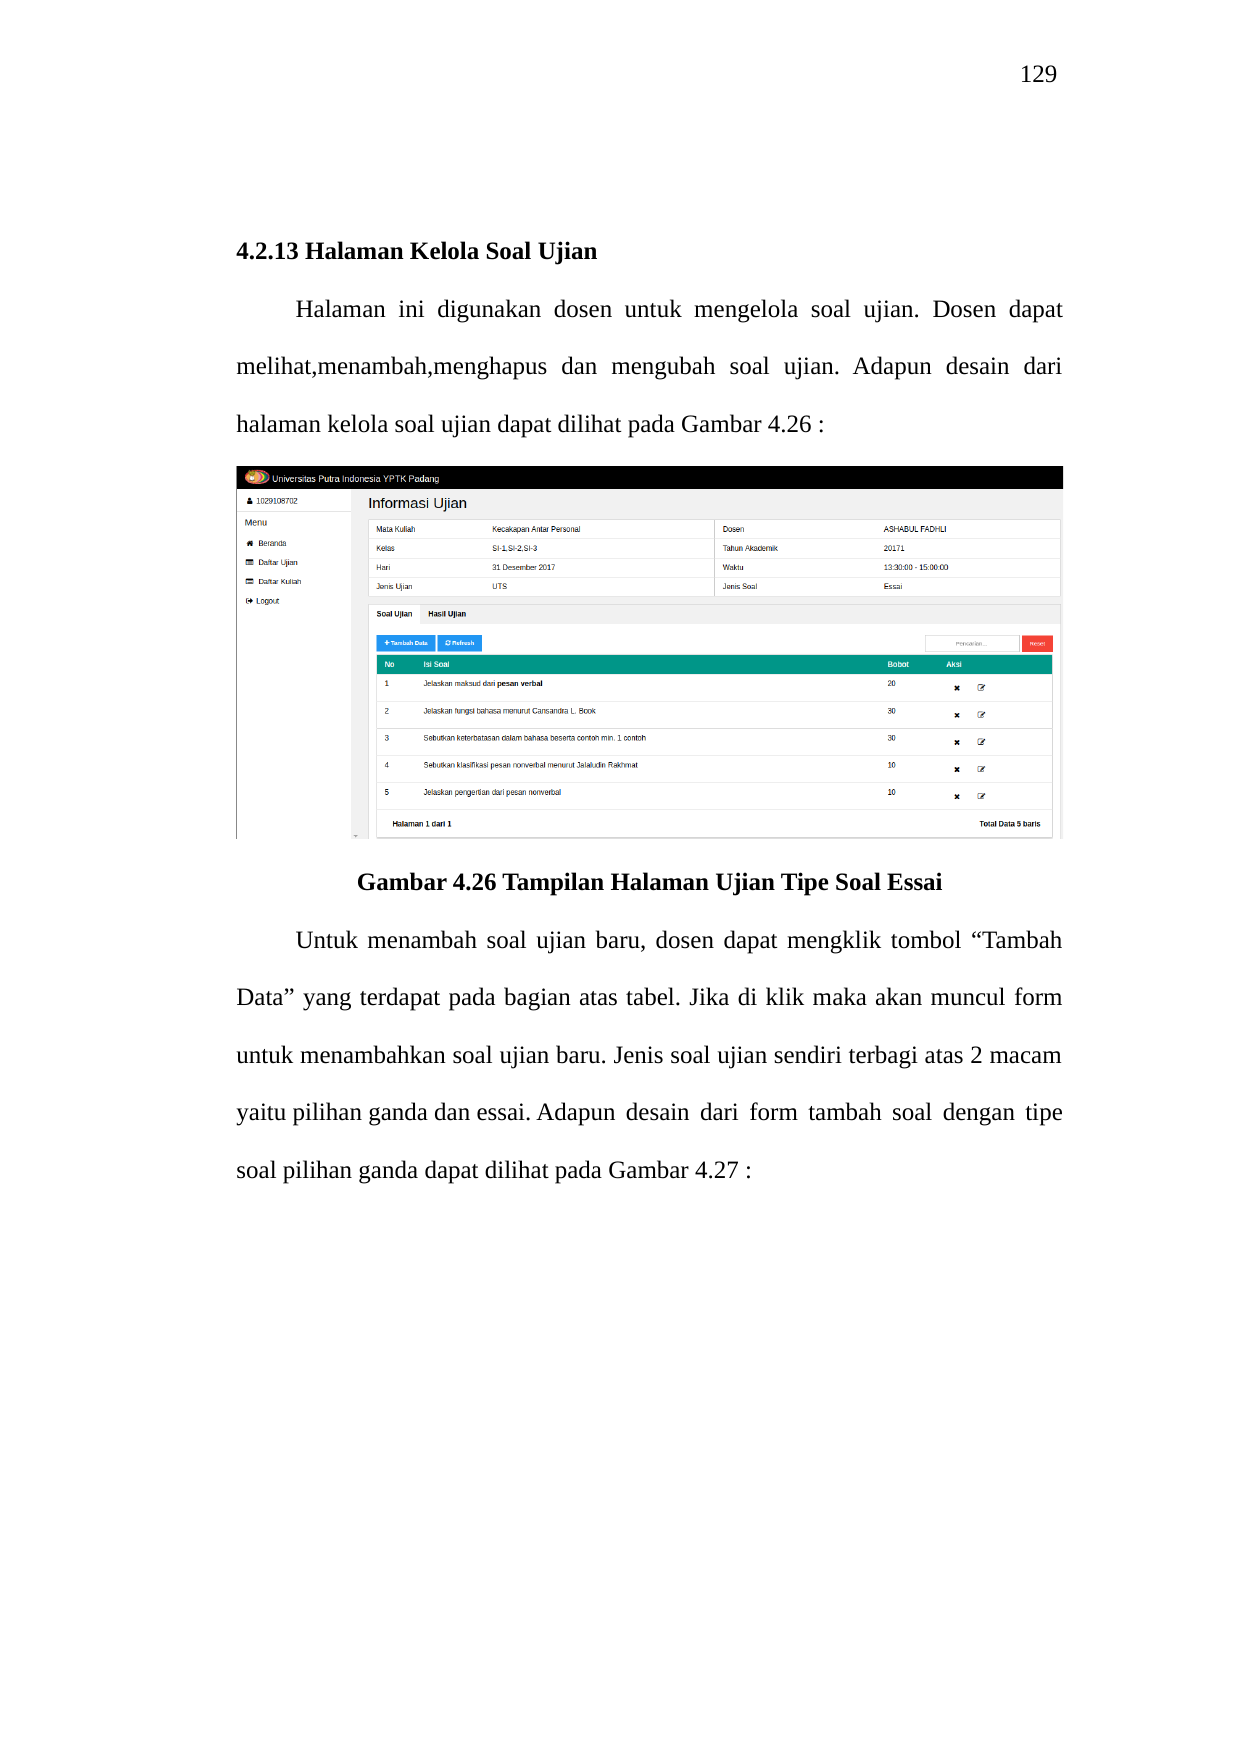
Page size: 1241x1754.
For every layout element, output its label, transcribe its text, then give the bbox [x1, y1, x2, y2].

text Gambar 4.26 Tampilan Halaman Ujian Tipe Soal Essai [236, 839, 1063, 896]
text Untuk menambah soal ujian baru, dosen dapat mengklik tombol “Tambah Data” yang terdapat pada bagian atas tabel. Jika di klik maka akan muncul form untuk menambahkan soal ujian baru. Jenis soal ujian sendiri terbagi atas 2 macam yaitu pilihan ganda dan essai. Adapun desain dari form tambah soal dengan tipe soal pilihan ganda dapat dilihat pada Gambar 4.27 : [236, 925, 1063, 1183]
picture [236, 466, 1064, 839]
text Halaman ini digunakan dosen untuk mengelola soal ujian. Dosen dapat melihat,menambah,menghapus dan mengubah soal ujian. Adapun desain dari halaman kelola soal ujian dapat dilihat pada Gambar 4.26 : [236, 294, 1063, 437]
subtitle 4.2.13 Halaman Kelola Soal Ujian [236, 236, 1063, 265]
